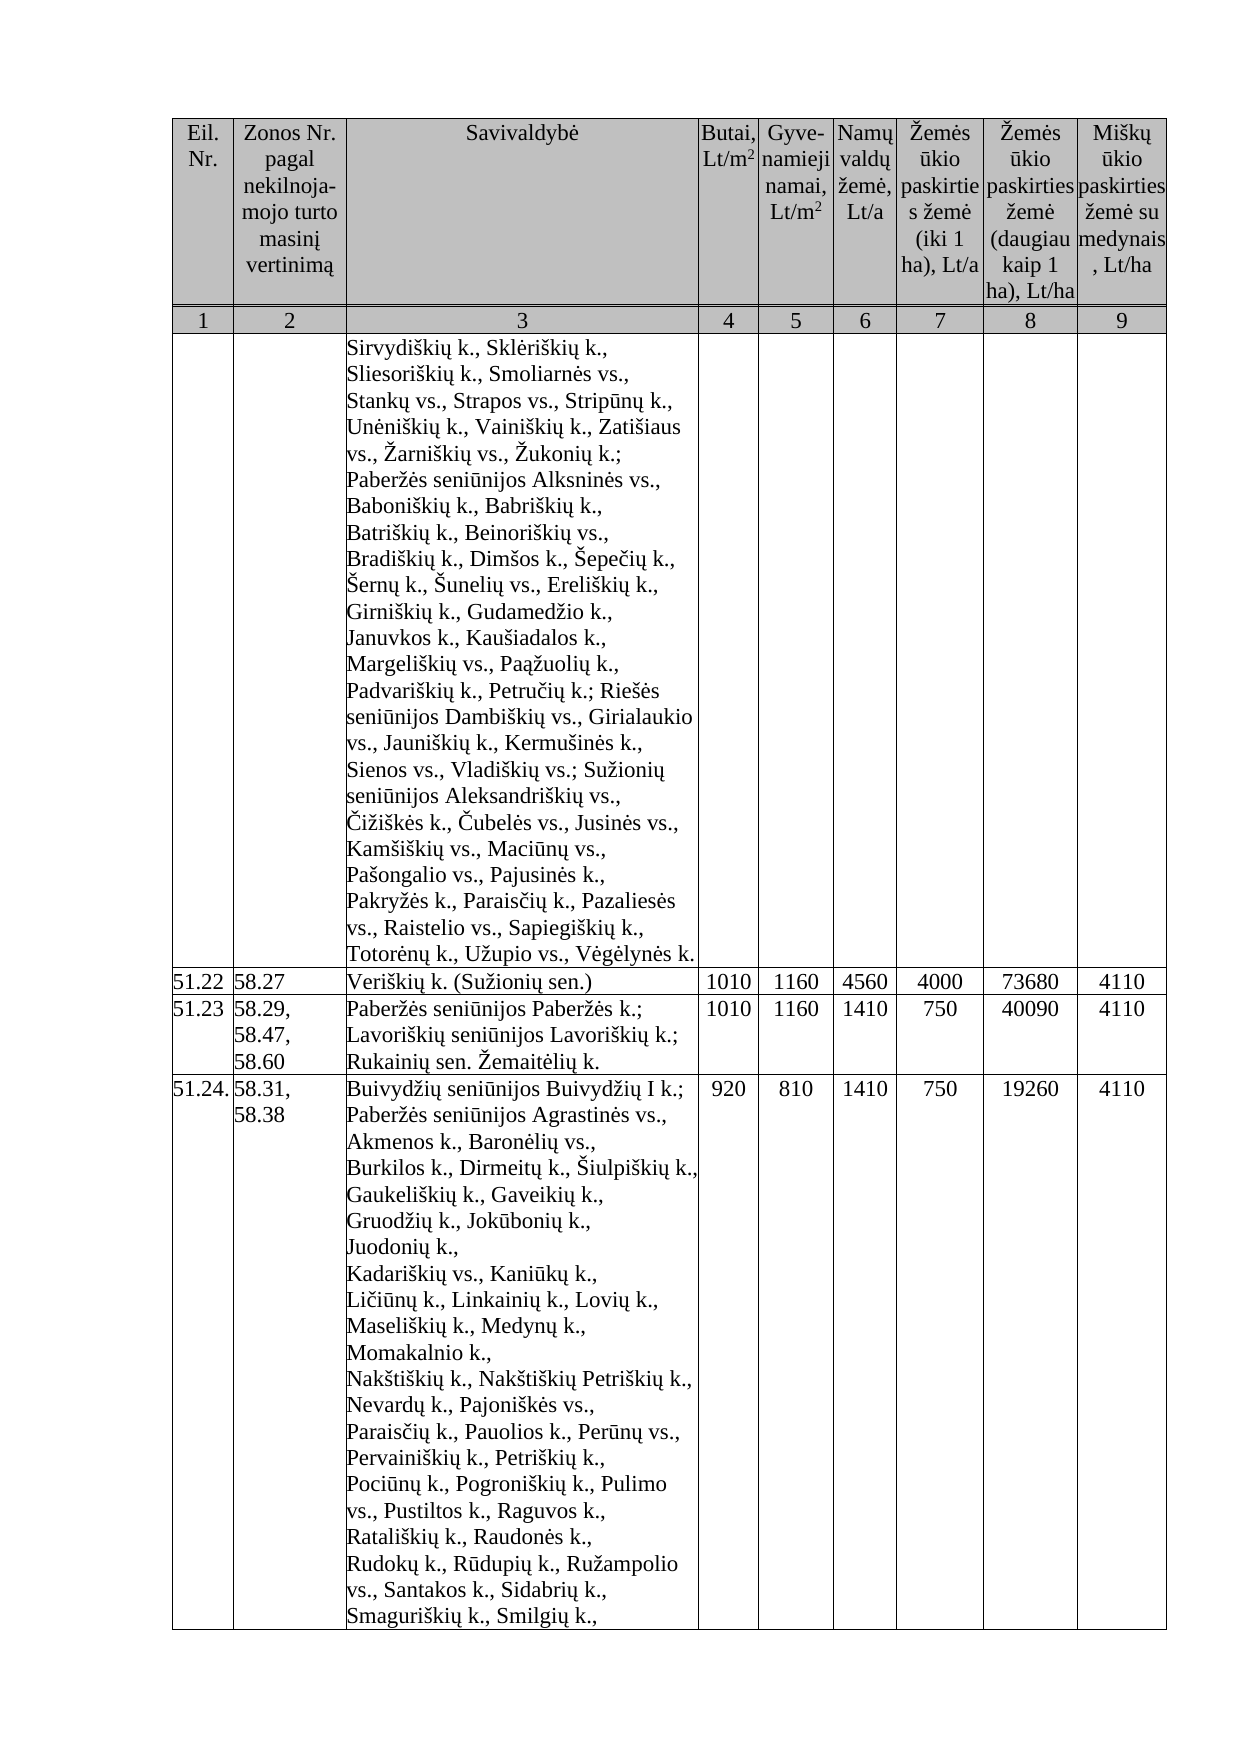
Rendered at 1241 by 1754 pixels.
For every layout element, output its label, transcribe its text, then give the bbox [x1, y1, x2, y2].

table_header Eil. Nr. [173, 119, 233, 304]
table_cell 4000 [897, 968, 983, 994]
table_cell 4 [699, 307, 758, 333]
table_cell 750 [897, 1075, 983, 1629]
table_cell [699, 334, 758, 967]
table_cell 58.29, 58.47, 58.60 [234, 995, 346, 1074]
table_cell 73680 [984, 968, 1077, 994]
table_cell Paberžės seniūnijos Paberžės k.; Lavoriškių seniūnijos Lavoriškių k.; Rukainių sen. Žemaitėlių k. [347, 995, 698, 1074]
table_cell 40090 [984, 995, 1077, 1074]
table_header Žemės ūkio paskirties žemė (iki 1 ha), Lt/a [897, 119, 983, 304]
table_header Miškų ūkio paskirties žemė su medynais, Lt/ha [1078, 119, 1166, 304]
table_cell Sirvydiškių k., Sklėriškių k., Sliesoriškių k., Smoliarnės vs., Stankų vs., Strapos vs., Stripūnų k., Unėniškių k., Vainiškių k., Zatišiaus vs., Žarniškių vs., Žukonių k.; Paberžės seniūnijos Alksninės vs., Baboniškių k., Babriškių k., Batriškių k., Beinoriškių vs., Bradiškių k., Dimšos k., Šepečių k., Šernų k., Šunelių vs., Ereliškių k., Girniškių k., Gudamedžio k., Januvkos k., Kaušiadalos k., Margeliškių vs., Paąžuolių k., Padvariškių k., Petručių k.; Riešės seniūnijos Dambiškių vs., Girialaukio vs., Jauniškių k., Kermušinės k., Sienos vs., Vladiškių vs.; Sužionių seniūnijos Aleksandriškių vs., Čižiškės k., Čubelės vs., Jusinės vs., Kamšiškių vs., Maciūnų vs., Pašongalio vs., Pajusinės k., Pakryžės k., Paraisčių k., Pazaliesės vs., Raistelio vs., Sapiegiškių k., Totorėnų k., Užupio vs., Vėgėlynės k. [347, 334, 698, 967]
table_cell 58.27 [234, 968, 346, 994]
table_cell Buivydžių seniūnijos Buivydžių I k.; Paberžės seniūnijos Agrastinės vs., Akmenos k., Baronėlių vs., Burkilos k., Dirmeitų k., Šiulpiškių k., Gaukeliškių k., Gaveikių k., Gruodžių k., Jokūbonių k., Juodonių k., Kadariškių vs., Kaniūkų k., Ličiūnų k., Linkainių k., Lovių k., Maseliškių k., Medynų k., Momakalnio k., Nakštiškių k., Nakštiškių Petriškių k., Nevardų k., Pajoniškės vs., Paraisčių k., Pauolios k., Perūnų vs., Pervainiškių k., Petriškių k., Pociūnų k., Pogroniškių k., Pulimo vs., Pustiltos k., Raguvos k., Ratališkių k., Raudonės k., Rudokų k., Rūdupių k., Ružampolio vs., Santakos k., Sidabrių k., Smaguriškių k., Smilgių k., [347, 1075, 698, 1629]
table_cell 51.24. [173, 1075, 233, 1629]
table_cell 51.22 [173, 968, 233, 994]
table_header Zonos Nr. pagal nekilnoja-mojo turto masinį vertinimą [234, 119, 346, 304]
table_cell 1160 [759, 968, 833, 994]
table_cell 3 [347, 307, 698, 333]
table_cell 5 [759, 307, 833, 333]
table_cell 4560 [834, 968, 896, 994]
table_header Gyve-namieji namai, Lt/m2 [759, 119, 833, 304]
table_cell 8 [984, 307, 1077, 333]
table_cell [897, 334, 983, 967]
table_cell 4110 [1078, 1075, 1166, 1629]
table_cell 1410 [834, 995, 896, 1074]
table_cell Veriškių k. (Sužionių sen.) [347, 968, 698, 994]
table_cell 9 [1078, 307, 1166, 333]
table_cell 1010 [699, 968, 758, 994]
table_cell 1010 [699, 995, 758, 1074]
table_cell [173, 334, 233, 967]
table_cell [234, 334, 346, 967]
table_cell 1 [173, 307, 233, 333]
table_cell 58.31, 58.38 [234, 1075, 346, 1629]
table_cell [984, 334, 1077, 967]
table_cell 1160 [759, 995, 833, 1074]
table_cell 7 [897, 307, 983, 333]
table_header Butai, Lt/m2 [699, 119, 758, 304]
table_cell [759, 334, 833, 967]
table_cell [834, 334, 896, 967]
table_header Savivaldybė [347, 119, 698, 304]
table_cell 810 [759, 1075, 833, 1629]
table_cell 1410 [834, 1075, 896, 1629]
table_cell 4110 [1078, 995, 1166, 1074]
table_cell 19260 [984, 1075, 1077, 1629]
table_cell 6 [834, 307, 896, 333]
table_cell 920 [699, 1075, 758, 1629]
table_cell 51.23 [173, 995, 233, 1074]
table_cell 4110 [1078, 968, 1166, 994]
table_cell 750 [897, 995, 983, 1074]
table_header Namų valdų žemė, Lt/a [834, 119, 896, 304]
table_cell 2 [234, 307, 346, 333]
table_header Žemės ūkio paskirties žemė (daugiau kaip 1 ha), Lt/ha [984, 119, 1077, 304]
table_cell [1078, 334, 1166, 967]
